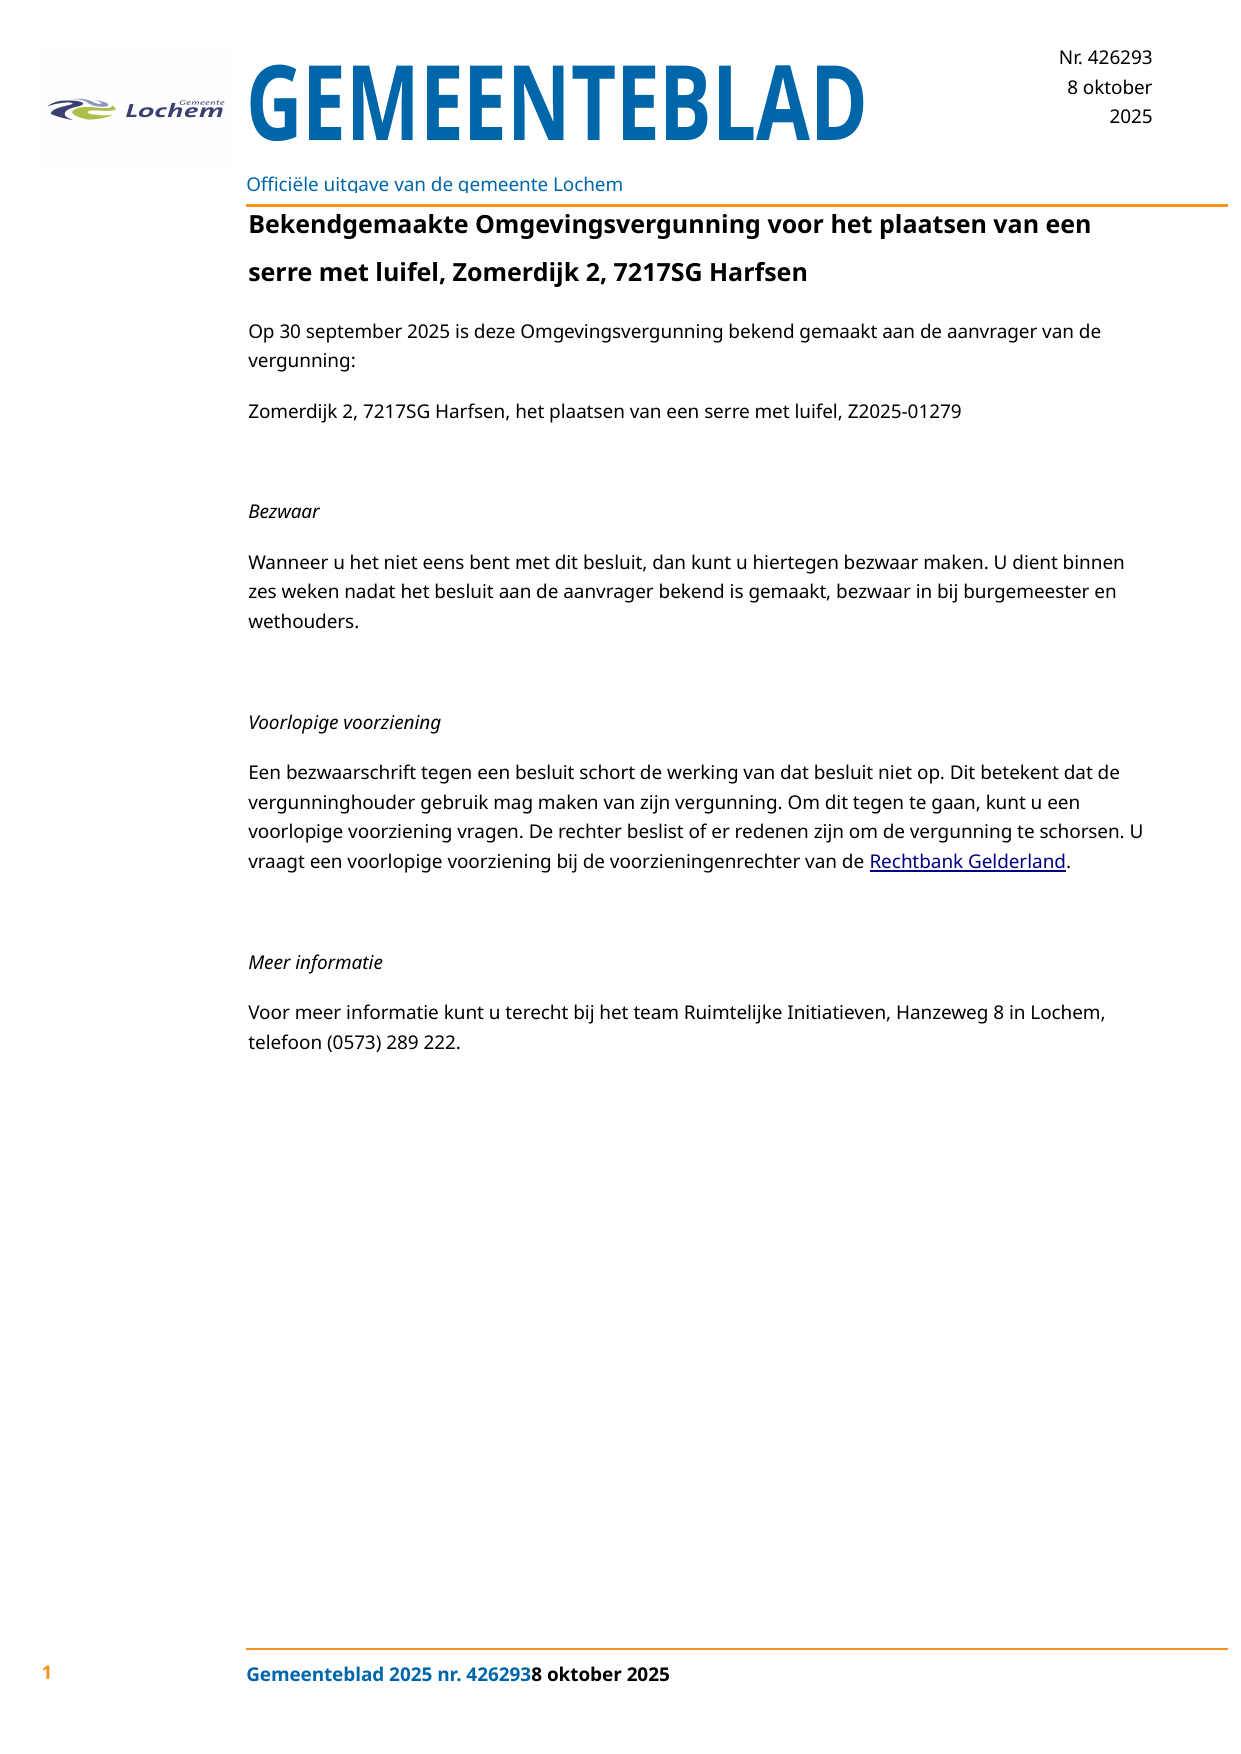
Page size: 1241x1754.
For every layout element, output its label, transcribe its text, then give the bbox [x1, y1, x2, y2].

text Voor meer informatie kunt u terecht bij het team Ruimtelijke Initiatieven, Hanzeweg 8 in Lochem, telefoon (0573) 289 222. [248, 999, 1152, 1055]
text Op 30 september 2025 is deze Omgevingsvergunning bekend gemaakt aan de aanvrager van de vergunning: [248, 318, 1152, 373]
text Een bezwaarschrift tegen een besluit schort de werking van dat besluit niet op. Dit betekent dat de vergunninghouder gebruik mag maken van zijn vergunning. Om dit tegen te gaan, kunt u een voorlopige voorziening vragen. De rechter beslist of er redenen zijn om de vergunning te schorsen. U vraagt een voorlopige voorziening bij de voorzieningenrechter van de Rechtbank Gelderland. [248, 759, 1152, 874]
text Zomerdijk 2, 7217SG Harfsen, het plaatsen van een serre met luifel, Z2025-01279 [248, 398, 1152, 424]
text Voorlopige voorziening [248, 709, 1152, 735]
text Meer informatie [248, 949, 1152, 975]
text Bekendgemaakte Omgevingsvergunning voor het plaatsen van een serre met luifel, Zomerdijk 2, 7217SG Harfsen [248, 207, 1152, 288]
text Bezwaar [248, 499, 1152, 524]
text Wanneer u het niet eens bent met dit besluit, dan kunt u hiertegen bezwaar maken. U dient binnen zes weken nadat het besluit aan de aanvrager bekend is gemaakt, bezwaar in bij burgemeester en wethouders. [248, 549, 1152, 634]
picture [41, 47, 231, 172]
